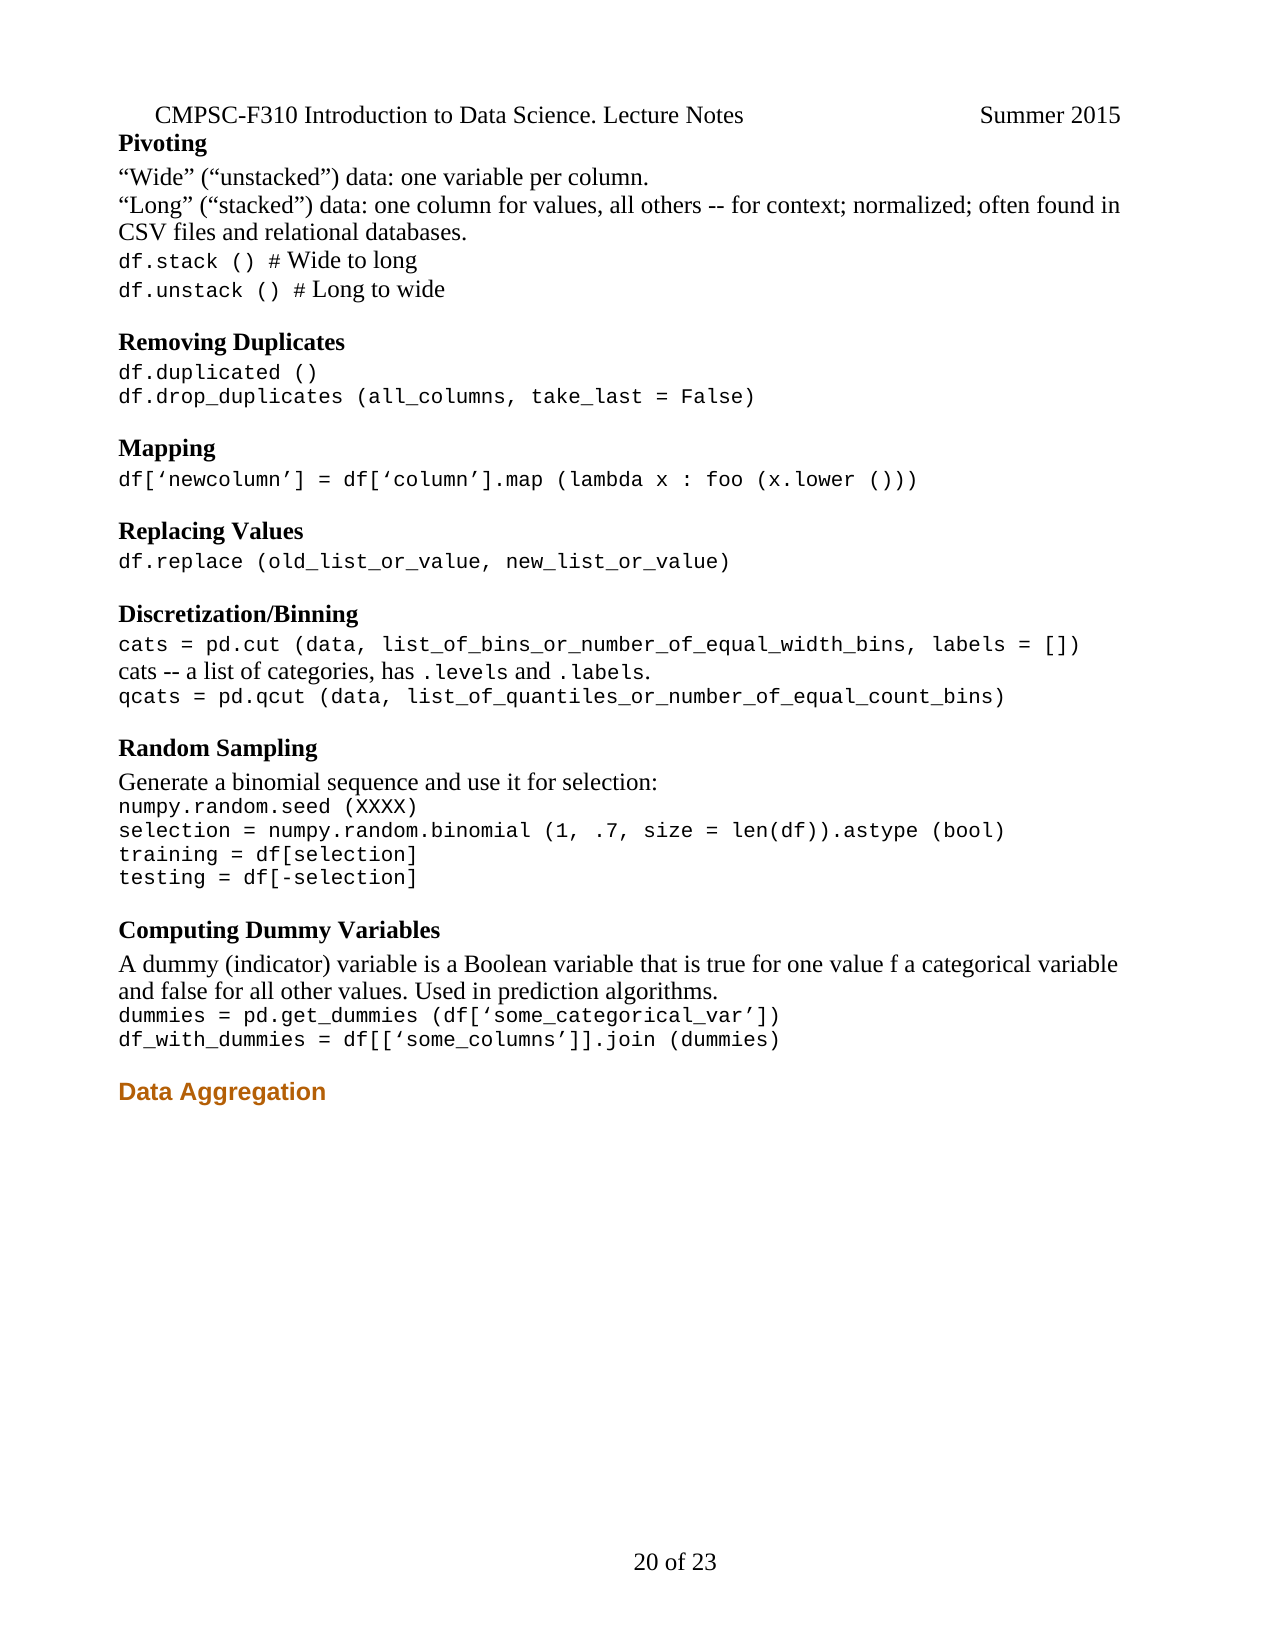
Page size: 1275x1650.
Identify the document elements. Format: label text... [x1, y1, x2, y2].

text dummies = pd.get_dummies (df[‘some_categorical_var’]) [118, 1005, 1157, 1029]
subtitle Discretization/Binning [118, 600, 1157, 627]
subtitle Mapping [118, 434, 1157, 462]
text df.drop_duplicates (all_columns, take_last = False) [118, 386, 1157, 409]
subtitle Data Aggregation [118, 1077, 1157, 1105]
subtitle Pivoting [118, 129, 1157, 157]
text qcats = pd.qcut (data, list_of_quantiles_or_number_of_equal_count_bins) [118, 686, 1157, 709]
text selection = numpy.random.binomial (1, .7, size = len(df)).astype (bool) [118, 820, 1157, 843]
text df.duplicated () [118, 362, 1157, 386]
subtitle Random Sampling [118, 734, 1157, 762]
text Generate a binomial sequence and use it for selection: [118, 768, 1157, 796]
subtitle Computing Dummy Variables [118, 916, 1157, 943]
text df.replace (old_list_or_value, new_list_or_value) [118, 551, 1157, 575]
text training = df[selection] [118, 843, 1157, 867]
text A dummy (indicator) variable is a Boolean variable that is true for one value f a categorical variable and false for all other values. Used in prediction algorithms. [118, 950, 1157, 1005]
text numpy.random.seed (XXXX) [118, 796, 1157, 820]
text “Long” (“stacked”) data: one column for values, all others -- for context; normalized; often found in CSV files and relational databases. [118, 191, 1157, 246]
subtitle Removing Duplicates [118, 328, 1157, 356]
text df[‘newcolumn’] = df[‘column’].map (lambda x : foo (x.lower ())) [118, 468, 1157, 492]
text df.stack () # Wide to long [118, 246, 1157, 275]
subtitle Replacing Values [118, 517, 1157, 545]
text “Wide” (“unstacked”) data: one variable per column. [118, 163, 1157, 191]
text df.unstack () # Long to wide [118, 275, 1157, 303]
text testing = df[-selection] [118, 867, 1157, 891]
text cats = pd.cut (data, list_of_bins_or_number_of_equal_width_bins, labels = []) [118, 634, 1157, 657]
text df_with_dummies = df[[‘some_columns’]].join (dummies) [118, 1029, 1157, 1052]
text cats -- a list of categories, has .levels and .labels. [118, 657, 1157, 686]
